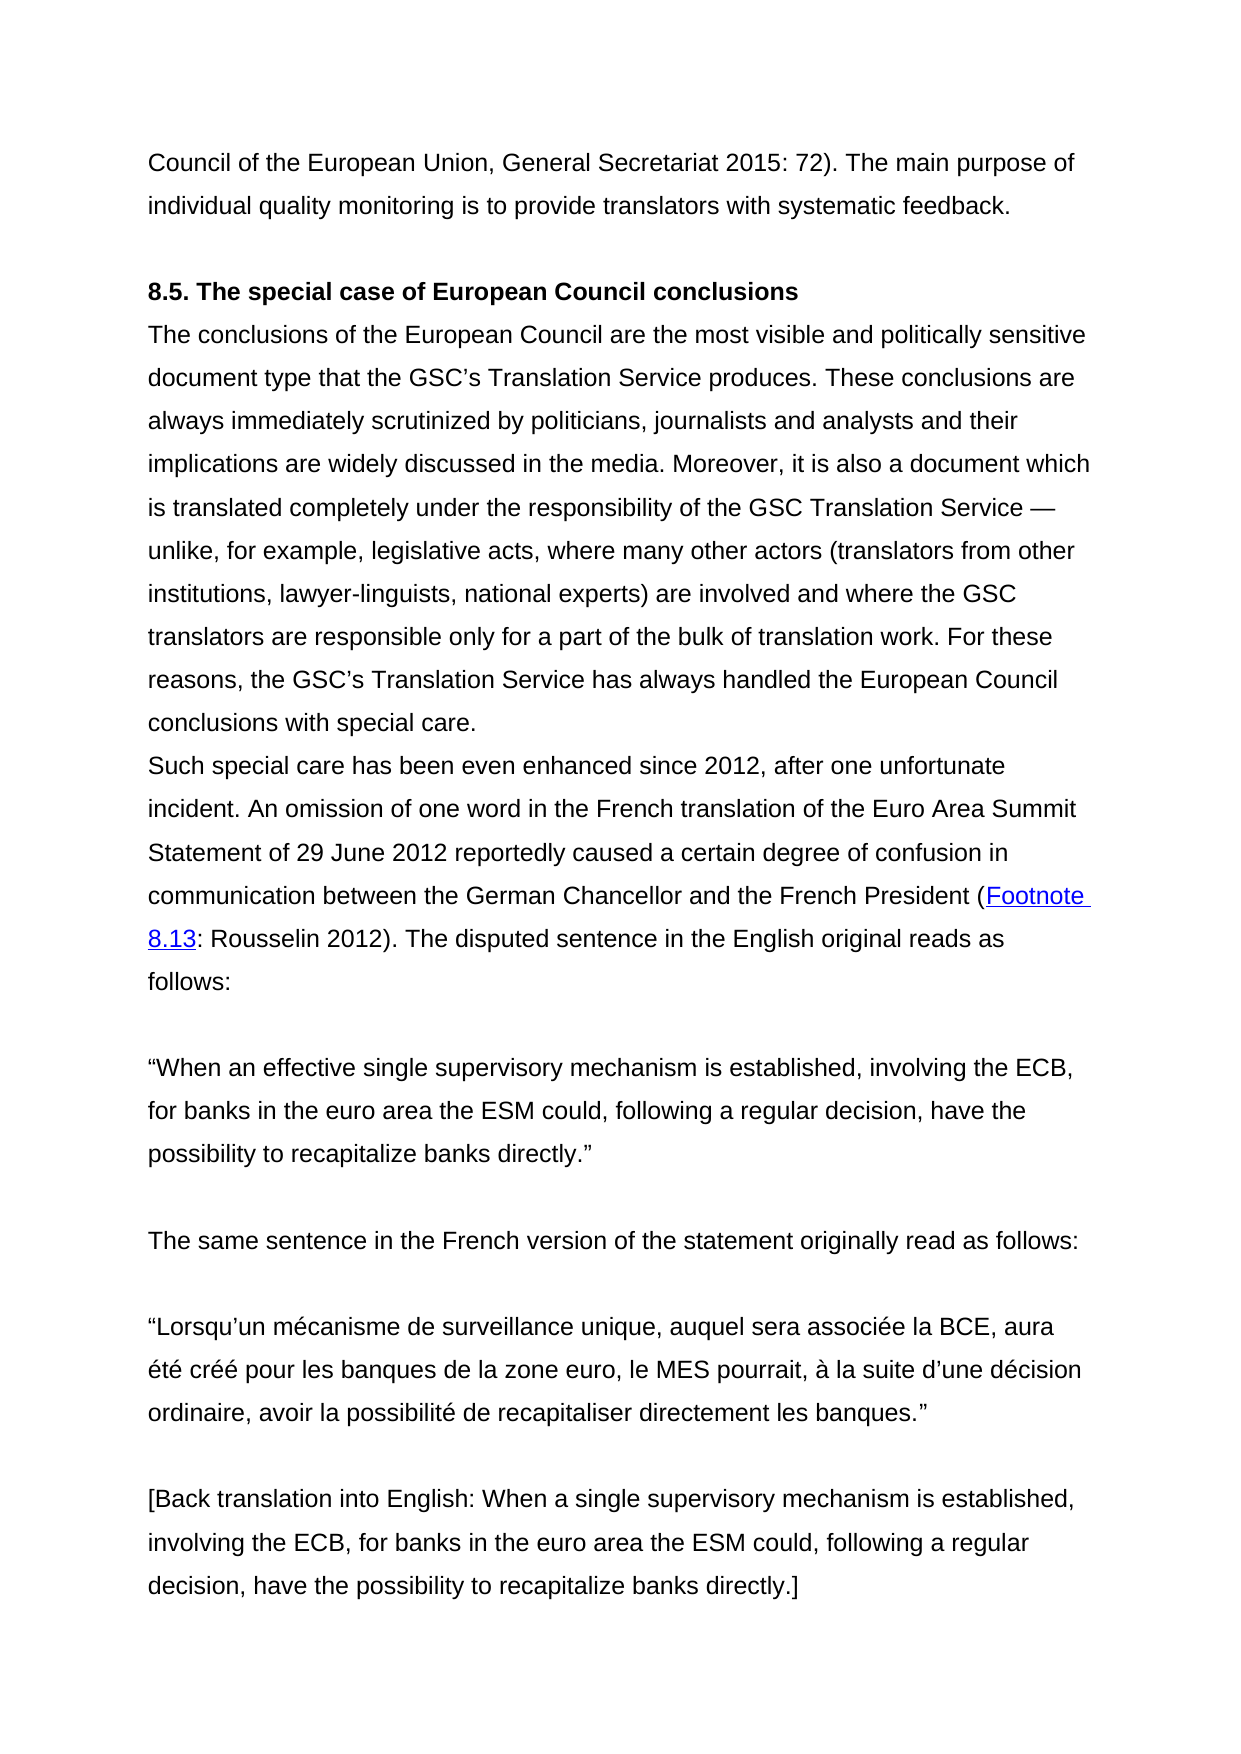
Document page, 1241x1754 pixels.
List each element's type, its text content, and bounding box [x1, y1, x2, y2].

text “When an effective single supervisory mechanism is established, involving the ECB, for banks in the euro area the ESM could, following a regular decision, have the possibility to recapitalize banks directly.” [148, 1053, 1093, 1168]
text “Lorsqu’un mécanisme de surveillance unique, auquel sera associée la BCE, aura été créé pour les banques de la zone euro, le MES pourrait, à la suite d’une décision ordinaire, avoir la possibilité de recapitaliser directement les banques.” [148, 1312, 1093, 1427]
text Such special care has been even enhanced since 2012, after one unfortunate incident. An omission of one word in the French translation of the Euro Area Summit Statement of 29 June 2012 reportedly caused a certain degree of confusion in communication between the German Chancellor and the French President (Footnote 8.13: Rousselin 2012). The disputed sentence in the English original reads as follows: [148, 751, 1093, 996]
subtitle 8.5. The special case of European Council conclusions [148, 277, 1093, 306]
text [Back translation into English: When a single supervisory mechanism is established, involving the ECB, for banks in the euro area the ESM could, following a regular decision, have the possibility to recapitalize banks directly.] [148, 1484, 1093, 1599]
text The conclusions of the European Council are the most visible and politically sensitive document type that the GSC’s Translation Service produces. These conclusions are always immediately scrutinized by politicians, journalists and analysts and their implications are widely discussed in the media. Moreover, it is also a document which is translated completely under the responsibility of the GSC Translation Service — unlike, for example, legislative acts, where many other actors (translators from other institutions, lawyer-linguists, national experts) are involved and where the GSC translators are responsible only for a part of the bulk of translation work. For these reasons, the GSC’s Translation Service has always handled the European Council conclusions with special care. [148, 320, 1093, 737]
text Council of the European Union, General Secretariat 2015: 72). The main purpose of individual quality monitoring is to provide translators with systematic feedback. [148, 148, 1093, 219]
text The same sentence in the French version of the statement originally read as follows: [148, 1226, 1093, 1254]
